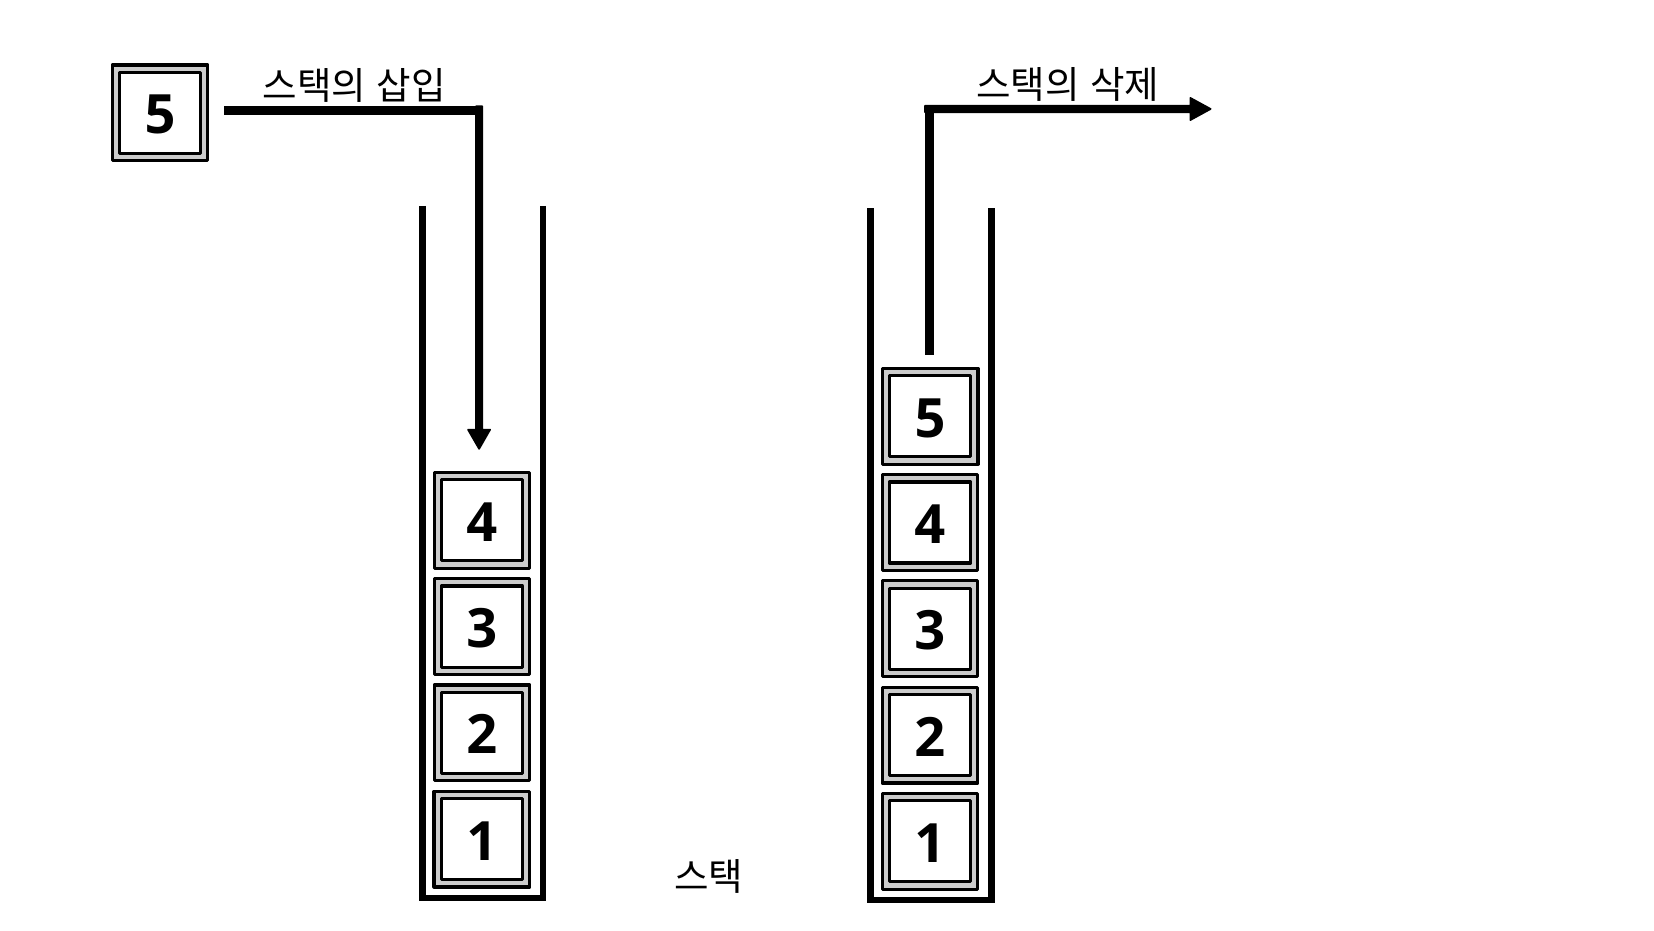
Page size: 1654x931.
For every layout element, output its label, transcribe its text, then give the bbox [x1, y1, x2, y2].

text_box 스택의 삽입 [224, 48, 485, 107]
text_box [434, 685, 530, 781]
text_box [882, 474, 978, 571]
table_header [874, 208, 988, 897]
text_box 5 [889, 375, 971, 457]
text_box [925, 106, 1211, 355]
text_box [434, 472, 530, 569]
text_box [882, 687, 978, 783]
text_box [224, 107, 491, 449]
text_box 3 [889, 588, 971, 670]
text_box 스택의 삭제 [925, 47, 1211, 106]
table_header [426, 206, 540, 895]
text_box 4 [889, 481, 971, 564]
text_box [434, 578, 530, 675]
text_box 5 [119, 72, 201, 154]
text_box [882, 368, 978, 465]
text_box [882, 580, 978, 677]
text_box [112, 64, 208, 161]
text_box 스택 [555, 839, 863, 898]
text_box 2 [441, 692, 523, 774]
text_box 2 [889, 694, 971, 776]
text_box 4 [441, 479, 523, 561]
text_box 3 [441, 586, 523, 668]
